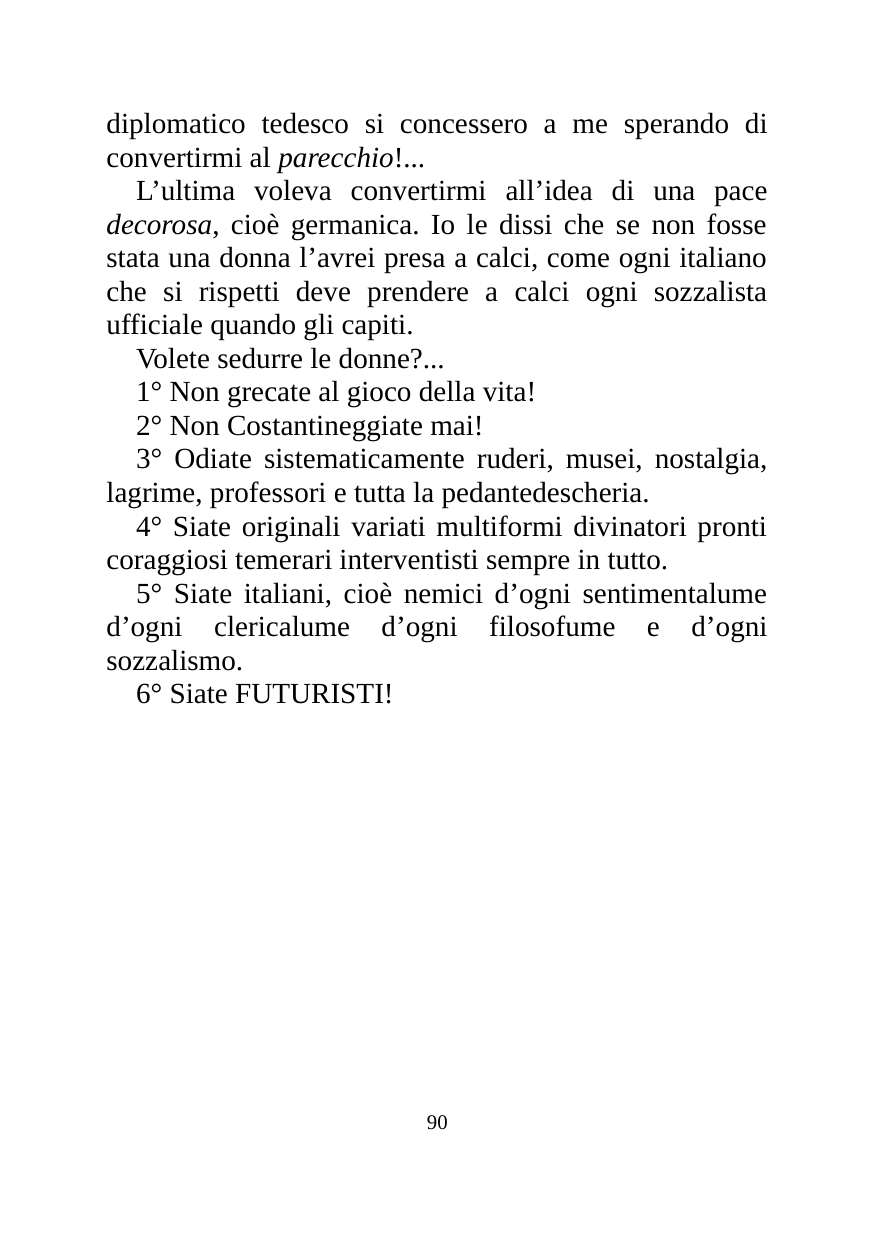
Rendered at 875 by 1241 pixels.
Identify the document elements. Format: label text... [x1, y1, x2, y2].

text 2° Non Costantineggiate mai! [106, 408, 768, 442]
text 3° Odiate sistematicamente ruderi, musei, nostalgia, lagrime, professori e tutta la pedantedescheria. [106, 442, 768, 509]
text 1° Non grecate al gioco della vita! [106, 374, 768, 408]
text Volete sedurre le donne?... [106, 341, 768, 374]
text 4° Siate originali variati multiformi divinatori pronti coraggiosi temerari interventisti sempre in tutto. [106, 509, 768, 576]
text L’ultima voleva convertirmi all’idea di una pace decorosa, cioè germanica. Io le dissi che se non fosse stata una donna l’avrei presa a calci, come ogni italiano che si rispetti deve prendere a calci ogni sozzalista ufficiale quando gli capiti. [106, 173, 768, 341]
text 5° Siate italiani, cioè nemici d’ogni sentimentalume d’ogni clericalume d’ogni filosofume e d’ogni sozzalismo. [106, 576, 768, 676]
text diplomatico tedesco si concessero a me sperando di convertirmi al parecchio!... [106, 106, 768, 173]
text 6° Siate FUTURISTI! [106, 676, 768, 710]
